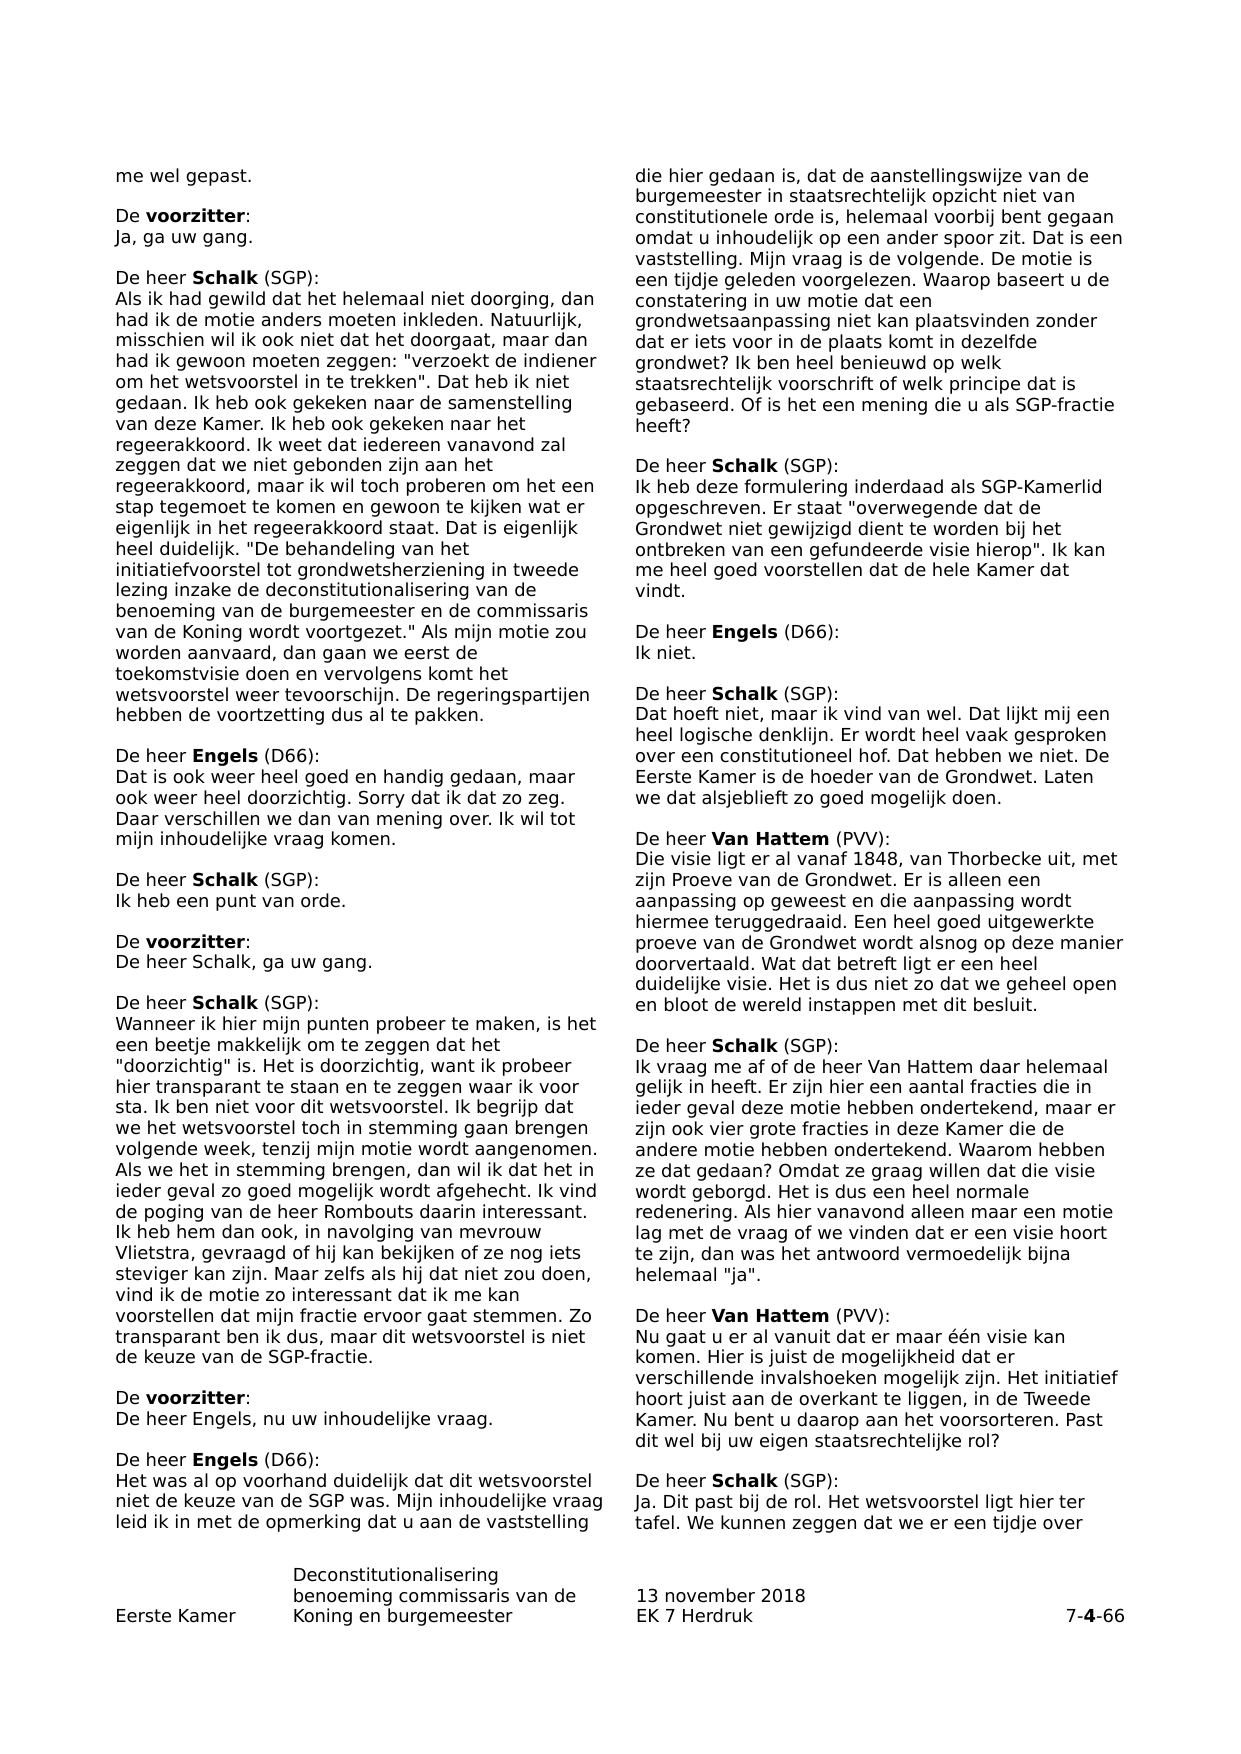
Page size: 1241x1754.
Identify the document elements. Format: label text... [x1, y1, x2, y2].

text Ik heb deze formulering inderdaad als SGP-Kamerlid opgeschreven. Er staat "overwegende dat de Grondwet niet gewijzigd dient te worden bij het ontbreken van een gefundeerde visie hierop". Ik kan me heel goed voorstellen dat de hele Kamer dat vindt. [635, 477, 1125, 602]
text De heer Engels (D66): [115, 1449, 605, 1470]
text De heer Van Hattem (PVV): [635, 1306, 1125, 1326]
text Ik heb een punt van orde. [115, 891, 605, 912]
text die hier gedaan is, dat de aanstellingswijze van de burgemeester in staatsrechtelijk opzicht niet van constitutionele orde is, helemaal voorbij bent gegaan omdat u inhoudelijk op een ander spoor zit. Dat is een vaststelling. Mijn vraag is de volgende. De motie is een tijdje geleden voorgelezen. Waarop baseert u de constatering in uw motie dat een grondwetsaanpassing niet kan plaatsvinden zonder dat er iets voor in de plaats komt in dezelfde grondwet? Ik ben heel benieuwd op welk staatsrechtelijk voorschrift of welk principe dat is gebaseerd. Of is het een mening die u als SGP-fractie heeft? [635, 165, 1125, 436]
text Als ik had gewild dat het helemaal niet doorging, dan had ik de motie anders moeten inkleden. Natuurlijk, misschien wil ik ook niet dat het doorgaat, maar dan had ik gewoon moeten zeggen: "verzoekt de indiener om het wetsvoorstel in te trekken". Dat heb ik niet gedaan. Ik heb ook gekeken naar de samenstelling van deze Kamer. Ik heb ook gekeken naar het regeerakkoord. Ik weet dat iedereen vanavond zal zeggen dat we niet gebonden zijn aan het regeerakkoord, maar ik wil toch proberen om het een stap tegemoet te komen en gewoon te kijken wat er eigenlijk in het regeerakkoord staat. Dat is eigenlijk heel duidelijk. "De behandeling van het initiatiefvoorstel tot grondwetsherziening in tweede lezing inzake de deconstitutionalisering van de benoeming van de burgemeester en de commissaris van de Koning wordt voortgezet." Als mijn motie zou worden aanvaard, dan gaan we eerst de toekomstvisie doen en vervolgens komt het wetsvoorstel weer tevoorschijn. De regeringspartijen hebben de voortzetting dus al te pakken. [115, 288, 605, 726]
text Ja. Dit past bij de rol. Het wetsvoorstel ligt hier ter tafel. We kunnen zeggen dat we er een tijdje over [635, 1492, 1125, 1534]
text Die visie ligt er al vanaf 1848, van Thorbecke uit, met zijn Proeve van de Grondwet. Er is alleen een aanpassing op geweest en die aanpassing wordt hiermee teruggedraaid. Een heel goed uitgewerkte proeve van de Grondwet wordt alsnog op deze manier doorvertaald. Wat dat betreft ligt er een heel duidelijke visie. Het is dus niet zo dat we geheel open en bloot de wereld instappen met dit besluit. [635, 849, 1125, 1016]
text De voorzitter: [115, 206, 605, 227]
text De heer Engels, nu uw inhoudelijke vraag. [115, 1409, 605, 1429]
text De voorzitter: [115, 932, 605, 952]
text Ja, ga uw gang. [115, 227, 605, 248]
text De heer Engels (D66): [635, 622, 1125, 643]
text De heer Schalk (SGP): [115, 870, 605, 891]
text De heer Schalk (SGP): [115, 993, 605, 1014]
text De heer Schalk (SGP): [635, 456, 1125, 477]
text De heer Schalk (SGP): [635, 1036, 1125, 1056]
text De heer Engels (D66): [115, 746, 605, 767]
text De heer Schalk (SGP): [635, 683, 1125, 704]
text De heer Schalk (SGP): [115, 268, 605, 288]
text Dat is ook weer heel goed en handig gedaan, maar ook weer heel doorzichtig. Sorry dat ik dat zo zeg. Daar verschillen we dan van mening over. Ik wil tot mijn inhoudelijke vraag komen. [115, 767, 605, 850]
text De voorzitter: [115, 1388, 605, 1409]
text Ik vraag me af of de heer Van Hattem daar helemaal gelijk in heeft. Er zijn hier een aantal fracties die in ieder geval deze motie hebben ondertekend, maar er zijn ook vier grote fracties in deze Kamer die de andere motie hebben ondertekend. Waarom hebben ze dat gedaan? Omdat ze graag willen dat die visie wordt geborgd. Het is dus een heel normale redenering. Als hier vanavond alleen maar een motie lag met de vraag of we vinden dat er een visie hoort te zijn, dan was het antwoord vermoedelijk bijna helemaal "ja". [635, 1056, 1125, 1286]
text Ik niet. [635, 643, 1125, 663]
text me wel gepast. [115, 165, 605, 186]
text De heer Van Hattem (PVV): [635, 828, 1125, 849]
text Nu gaat u er al vanuit dat er maar één visie kan komen. Hier is juist de mogelijkheid dat er verschillende invalshoeken mogelijk zijn. Het initiatief hoort juist aan de overkant te liggen, in de Tweede Kamer. Nu bent u daarop aan het voorsorteren. Past dit wel bij uw eigen staatsrechtelijke rol? [635, 1326, 1125, 1451]
text De heer Schalk, ga uw gang. [115, 952, 605, 973]
text Dat hoeft niet, maar ik vind van wel. Dat lijkt mij een heel logische denklijn. Er wordt heel vaak gesproken over een constitutioneel hof. Dat hebben we niet. De Eerste Kamer is de hoeder van de Grondwet. Laten we dat alsjeblieft zo goed mogelijk doen. [635, 704, 1125, 808]
text De heer Schalk (SGP): [635, 1471, 1125, 1492]
text Wanneer ik hier mijn punten probeer te maken, is het een beetje makkelijk om te zeggen dat het "doorzichtig" is. Het is doorzichtig, want ik probeer hier transparant te staan en te zeggen waar ik voor sta. Ik ben niet voor dit wetsvoorstel. Ik begrijp dat we het wetsvoorstel toch in stemming gaan brengen volgende week, tenzij mijn motie wordt aangenomen. Als we het in stemming brengen, dan wil ik dat het in ieder geval zo goed mogelijk wordt afgehecht. Ik vind de poging van de heer Rombouts daarin interessant. Ik heb hem dan ook, in navolging van mevrouw Vlietstra, gevraagd of hij kan bekijken of ze nog iets steviger kan zijn. Maar zelfs als hij dat niet zou doen, vind ik de motie zo interessant dat ik me kan voorstellen dat mijn fractie ervoor gaat stemmen. Zo transparant ben ik dus, maar dit wetsvoorstel is niet de keuze van de SGP-fractie. [115, 1014, 605, 1368]
text Het was al op voorhand duidelijk dat dit wetsvoorstel niet de keuze van de SGP was. Mijn inhoudelijke vraag leid ik in met de opmerking dat u aan de vaststelling [115, 1470, 605, 1533]
